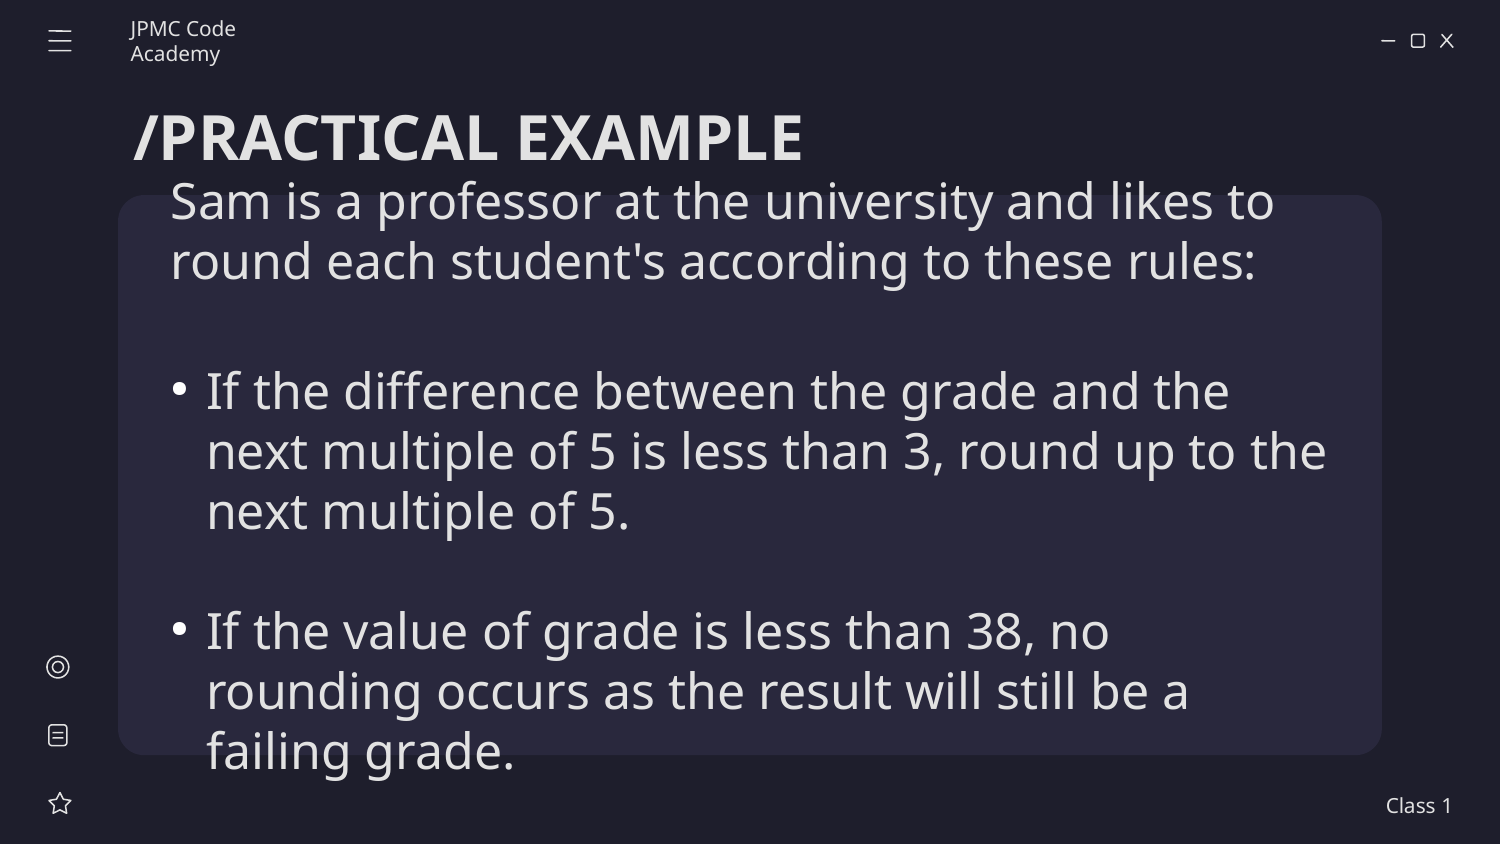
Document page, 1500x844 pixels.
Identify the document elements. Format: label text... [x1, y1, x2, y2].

title /PRACTICAL EXAMPLE [118, 88, 1300, 183]
subtitle JPMC Code Academy [130, 18, 306, 64]
title Sam is a professor at the university and likes to round each student's according to these rules: If the difference between the grade and the next multiple of 5 is less than 3, round up to the next multiple of 5. If the value of grade is less than 38, no rounding occurs as the result will still be a failing grade. [155, 199, 1351, 751]
subtitle Class 1 [1278, 780, 1453, 826]
